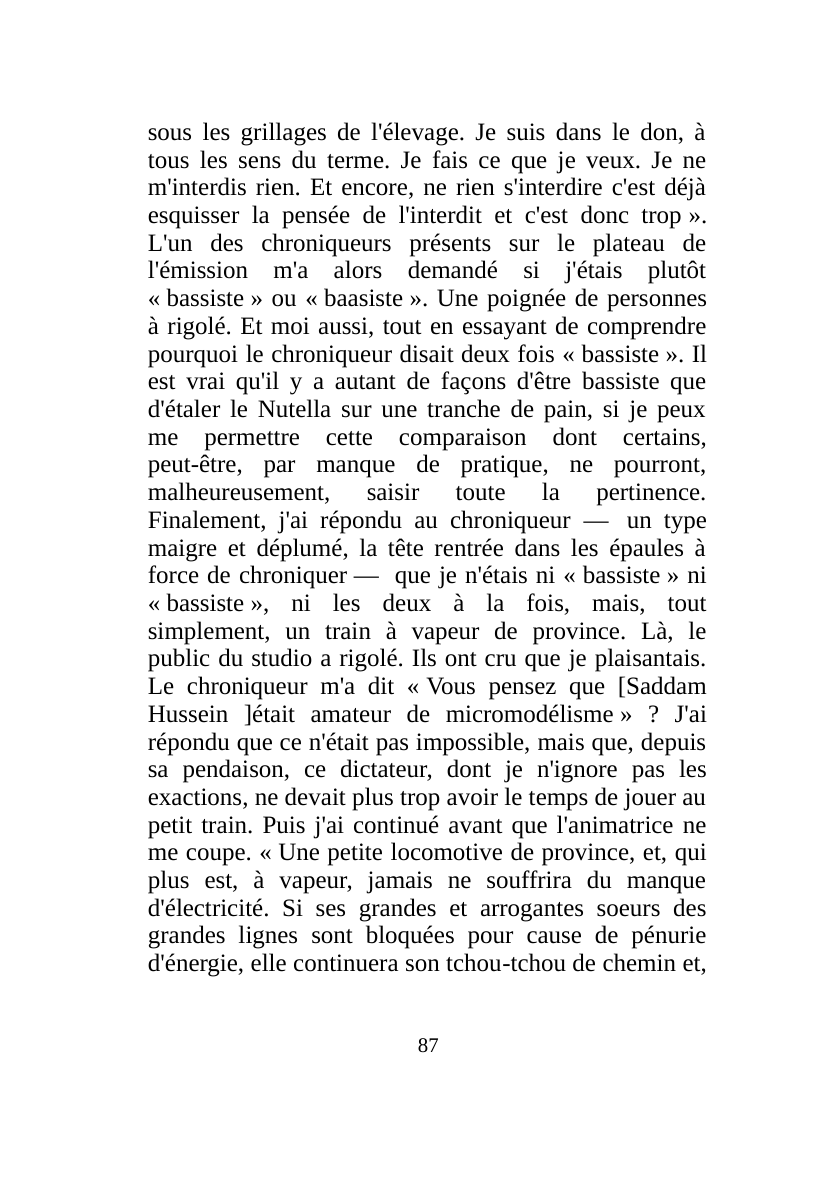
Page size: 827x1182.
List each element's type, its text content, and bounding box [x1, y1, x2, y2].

text sous les grillages de l'élevage. Je suis dans le don, à tous les sens du terme. Je fais ce que je veux. Je ne m'interdis rien. Et encore, ne rien s'interdire c'est déjà esquisser la pensée de l'interdit et c'est donc trop ». L'un des chroniqueurs présents sur le plateau de l'émission m'a alors demandé si j'étais plutôt « bassiste » ou « baasiste ». Une poignée de personnes à rigolé. Et moi aussi, tout en essayant de comprendre pourquoi le chroniqueur disait deux fois « bassiste ». Il est vrai qu'il y a autant de façons d'être bassiste que d'étaler le Nutella sur une tranche de pain, si je peux me permettre cette comparaison dont certains, peut‑être, par manque de pratique, ne pourront, malheureusement, saisir toute la pertinence. Finalement, j'ai répondu au chroniqueur — un type maigre et déplumé, la tête rentrée dans les épaules à force de chroniquer — que je n'étais ni « bassiste » ni « bassiste », ni les deux à la fois, mais, tout simplement, un train à vapeur de province. Là, le public du studio a rigolé. Ils ont cru que je plaisantais. Le chroniqueur m'a dit « Vous pensez que [Saddam Hussein ]était amateur de micromodélisme » ? J'ai répondu que ce n'était pas impossible, mais que, depuis sa pendaison, ce dictateur, dont je n'ignore pas les exactions, ne devait plus trop avoir le temps de jouer au petit train. Puis j'ai continué avant que l'animatrice ne me coupe. « Une petite locomotive de province, et, qui plus est, à vapeur, jamais ne souffrira du manque d'électricité. Si ses grandes et arrogantes soeurs des grandes lignes sont bloquées pour cause de pénurie d'énergie, elle continuera son tchou‑tchou de chemin et, [148, 118, 707, 977]
